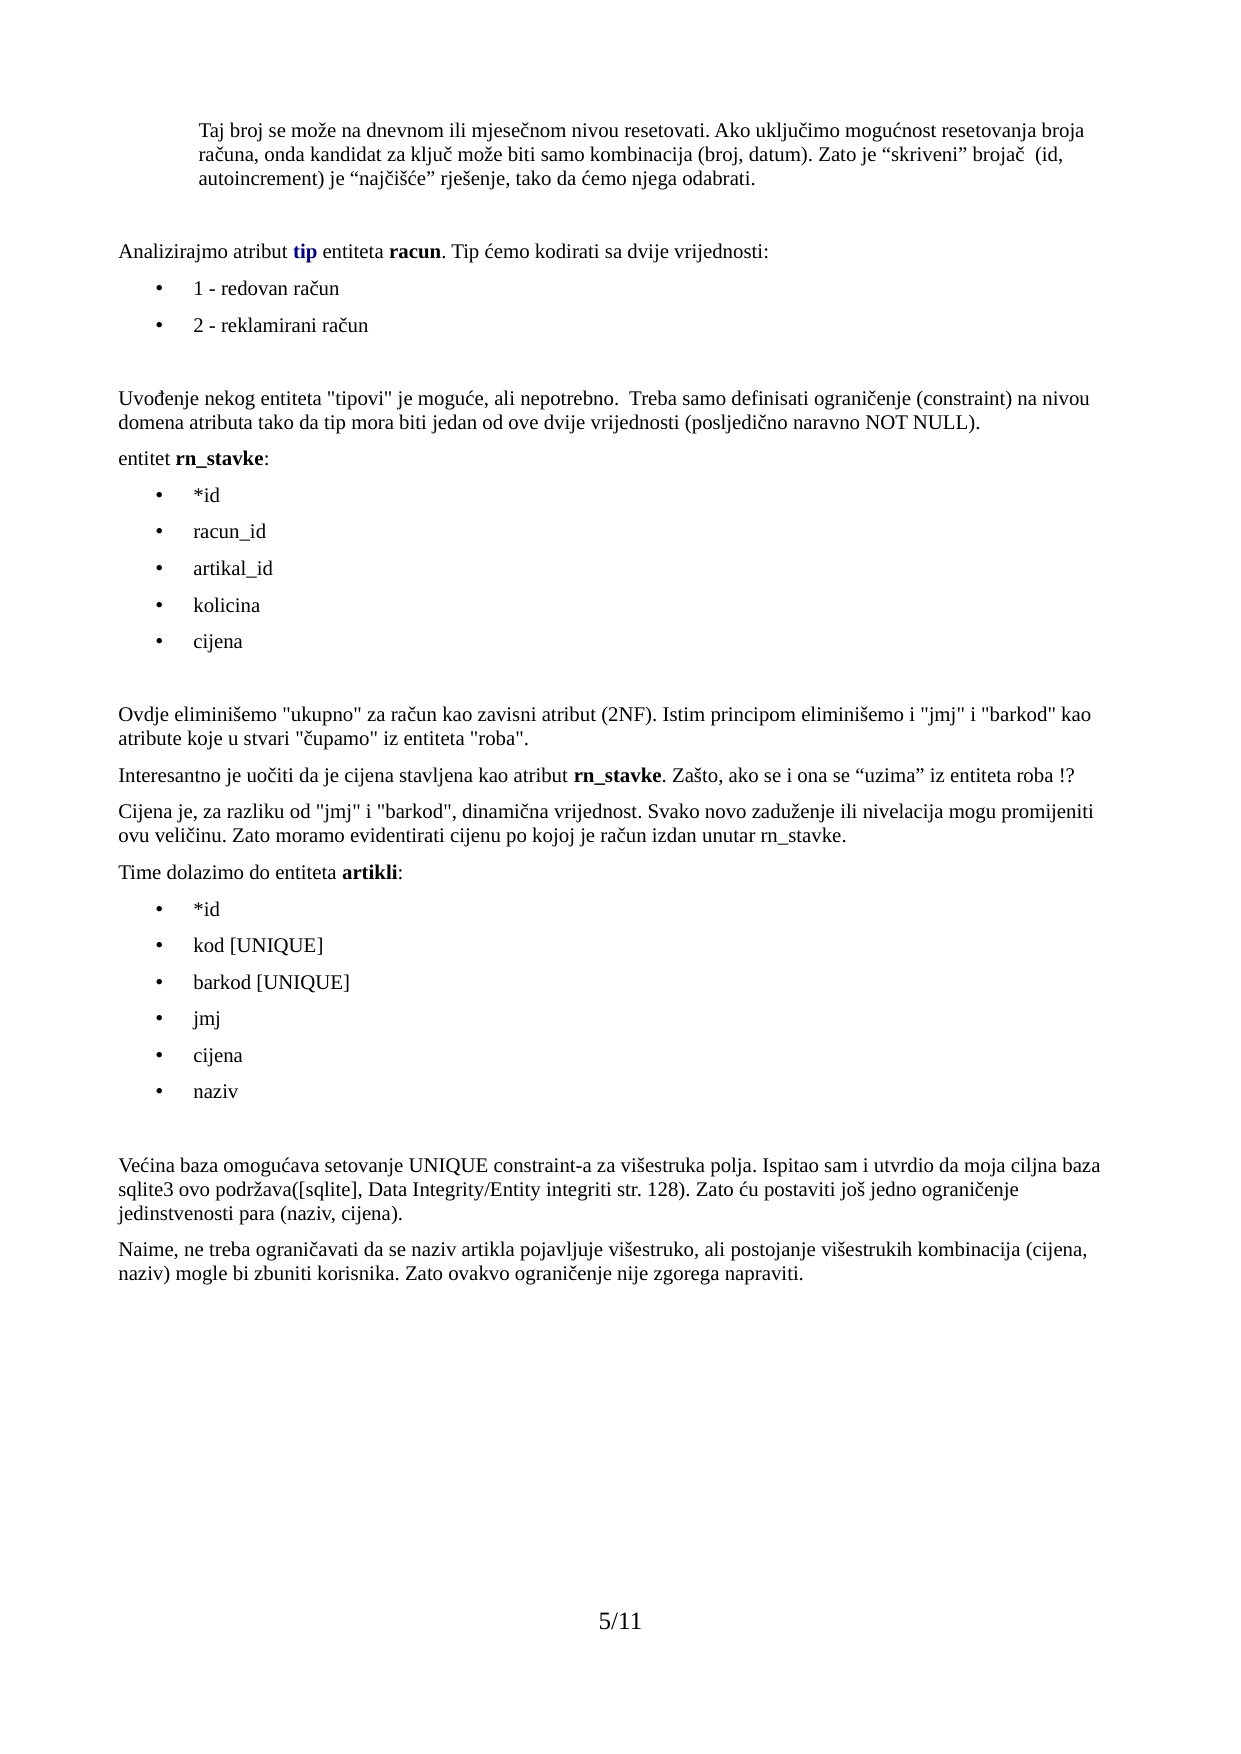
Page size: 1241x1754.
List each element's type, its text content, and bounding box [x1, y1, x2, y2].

text Naime, ne treba ograničavati da se naziv artikla pojavljuje višestruko, ali postojanje višestrukih kombinacija (cijena, naziv) mogle bi zbuniti korisnika. Zato ovakvo ograničenje nije zgorega napraviti. [118, 1237, 1122, 1285]
text Uvođenje nekog entiteta "tipovi" je moguće, ali nepotrebno. Treba samo definisati ograničenje (constraint) na nivou domena atributa tako da tip mora biti jedan od ove dvije vrijednosti (posljedično naravno NOT NULL). [118, 386, 1122, 434]
text Time dolazimo do entiteta artikli: [118, 860, 1122, 884]
list Taj broj se može na dnevnom ili mjesečnom nivou resetovati. Ako uključimo mogućnost resetovanja broja računa, onda kandidat za ključ može biti samo kombinacija (broj, datum). Zato je “skriveni” brojač (id, autoincrement) je “najčišće” rješenje, tako da ćemo njega odabrati. [161, 118, 1122, 190]
text Cijena je, za razliku od "jmj" i "barkod", dinamična vrijednost. Svako novo zaduženje ili nivelacija mogu promijeniti ovu veličinu. Zato moramo evidentirati cijenu po kojoj je račun izdan unutar rn_stavke. [118, 799, 1122, 847]
list 2 - reklamirani račun [156, 312, 1122, 337]
text entitet rn_stavke: [118, 446, 1122, 470]
text Većina baza omogućava setovanje UNIQUE constraint-a za višestruka polja. Ispitao sam i utvrdio da moja ciljna baza sqlite3 ovo podržava([sqlite], Data Integrity/Entity integriti str. 128). Zato ću postaviti još jedno ograničenje jedinstvenosti para (naziv, cijena). [118, 1152, 1122, 1225]
text Ovdje eliminišemo "ukupno" za račun kao zavisni atribut (2NF). Istim principom eliminišemo i "jmj" i "barkod" kao atribute koje u stvari "čupamo" iz entiteta "roba". [118, 702, 1122, 750]
list barkod [UNIQUE] [156, 970, 1122, 994]
list cijena [156, 629, 1122, 653]
list kod [UNIQUE] [156, 933, 1122, 957]
list 1 - redovan račun [156, 276, 1122, 300]
list racun_id [156, 519, 1122, 543]
list jmj [156, 1006, 1122, 1030]
list cijena [156, 1043, 1122, 1067]
list *id [156, 897, 1122, 921]
text Interesantno je uočiti da je cijena stavljena kao atribut rn_stavke. Zašto, ako se i ona se “uzima” iz entiteta roba !? [118, 763, 1122, 787]
text Analizirajmo atribut tip entiteta racun. Tip ćemo kodirati sa dvije vrijednosti: [118, 239, 1122, 263]
list kolicina [156, 592, 1122, 617]
list artikal_id [156, 556, 1122, 580]
list *id [156, 483, 1122, 507]
list naziv [156, 1079, 1122, 1103]
